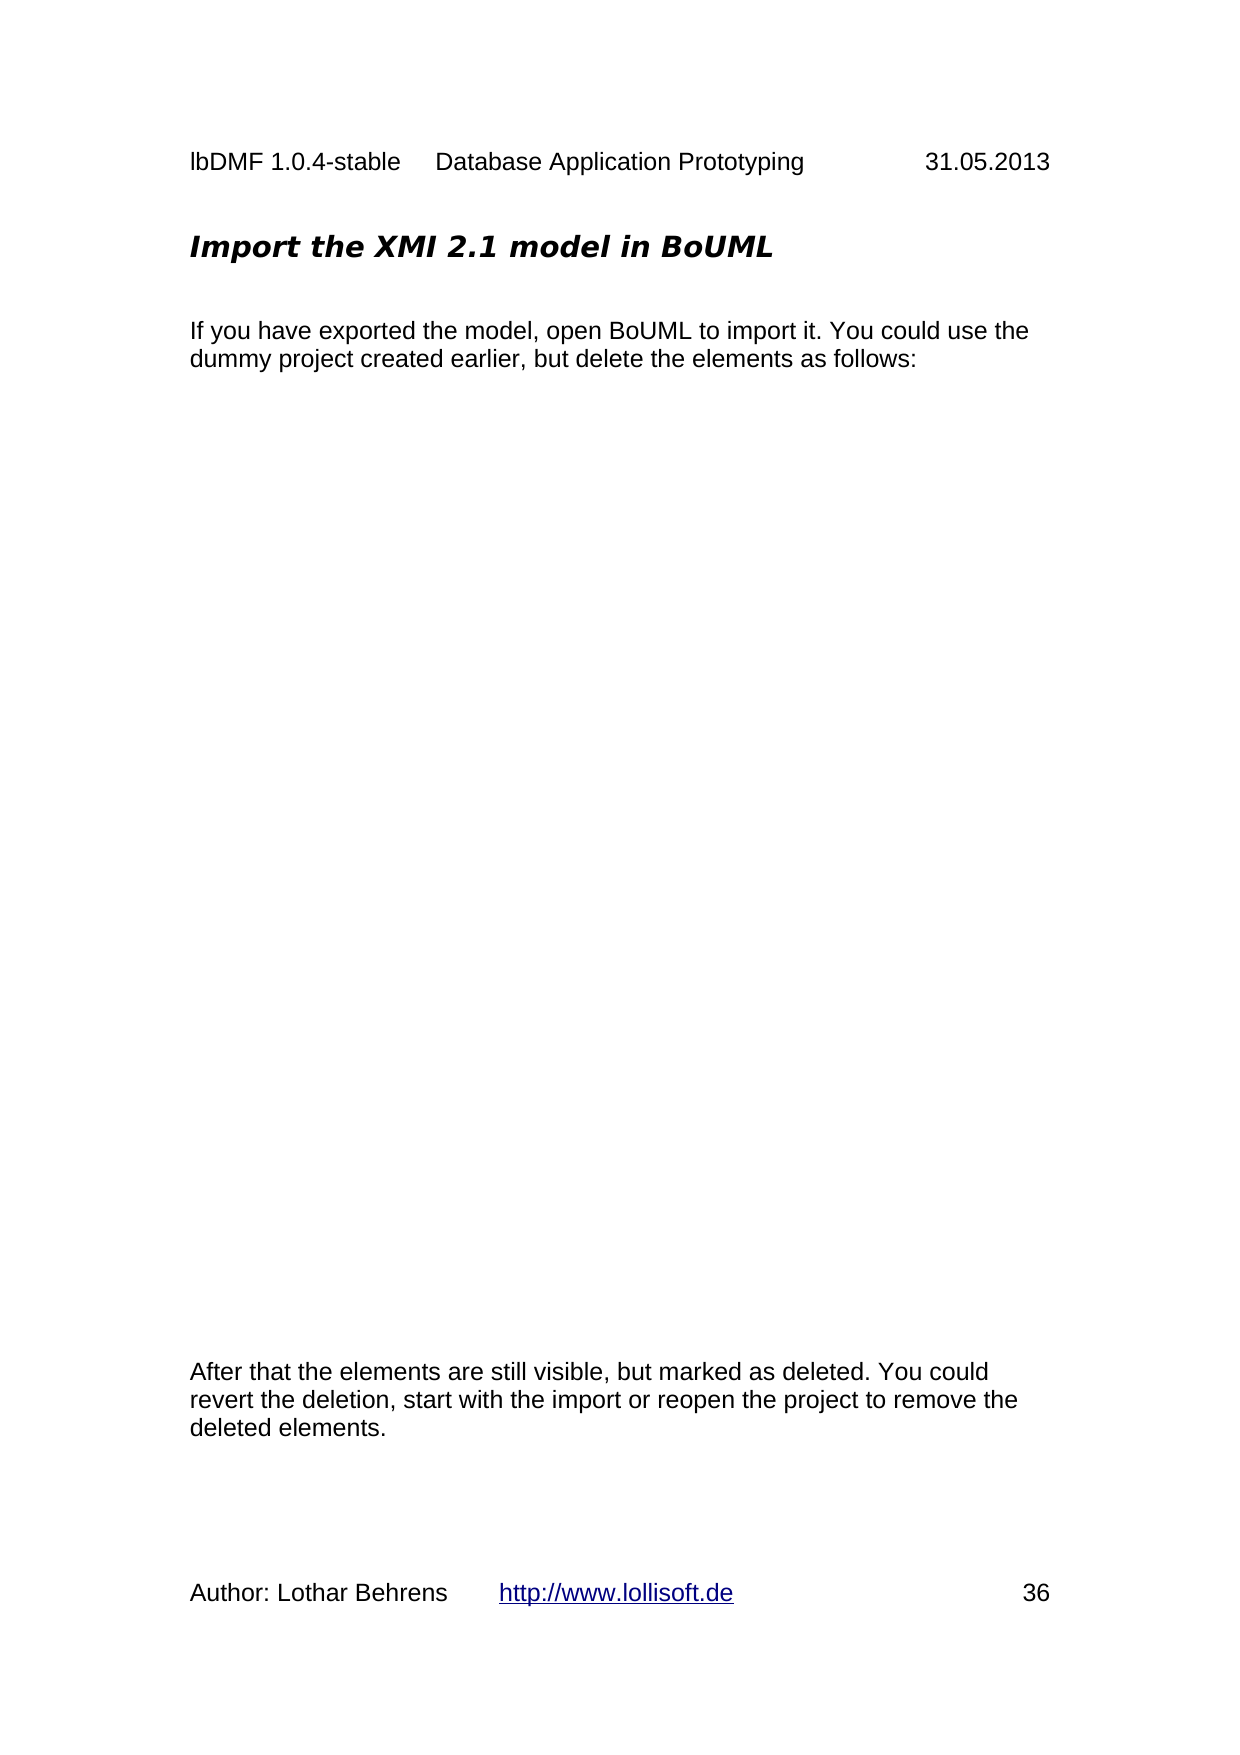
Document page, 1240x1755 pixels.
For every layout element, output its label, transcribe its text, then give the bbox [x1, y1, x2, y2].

subtitle Import the XMI 2.1 model in BoUML [189, 230, 1050, 264]
text If you have exported the model, open BoUML to import it. You could use the dummy project created earlier, but delete the elements as follows: [189, 317, 1050, 373]
text After that the elements are still visible, but marked as deleted. You could revert the deletion, start with the import or reopen the project to remove the deleted elements. [189, 1358, 1050, 1442]
